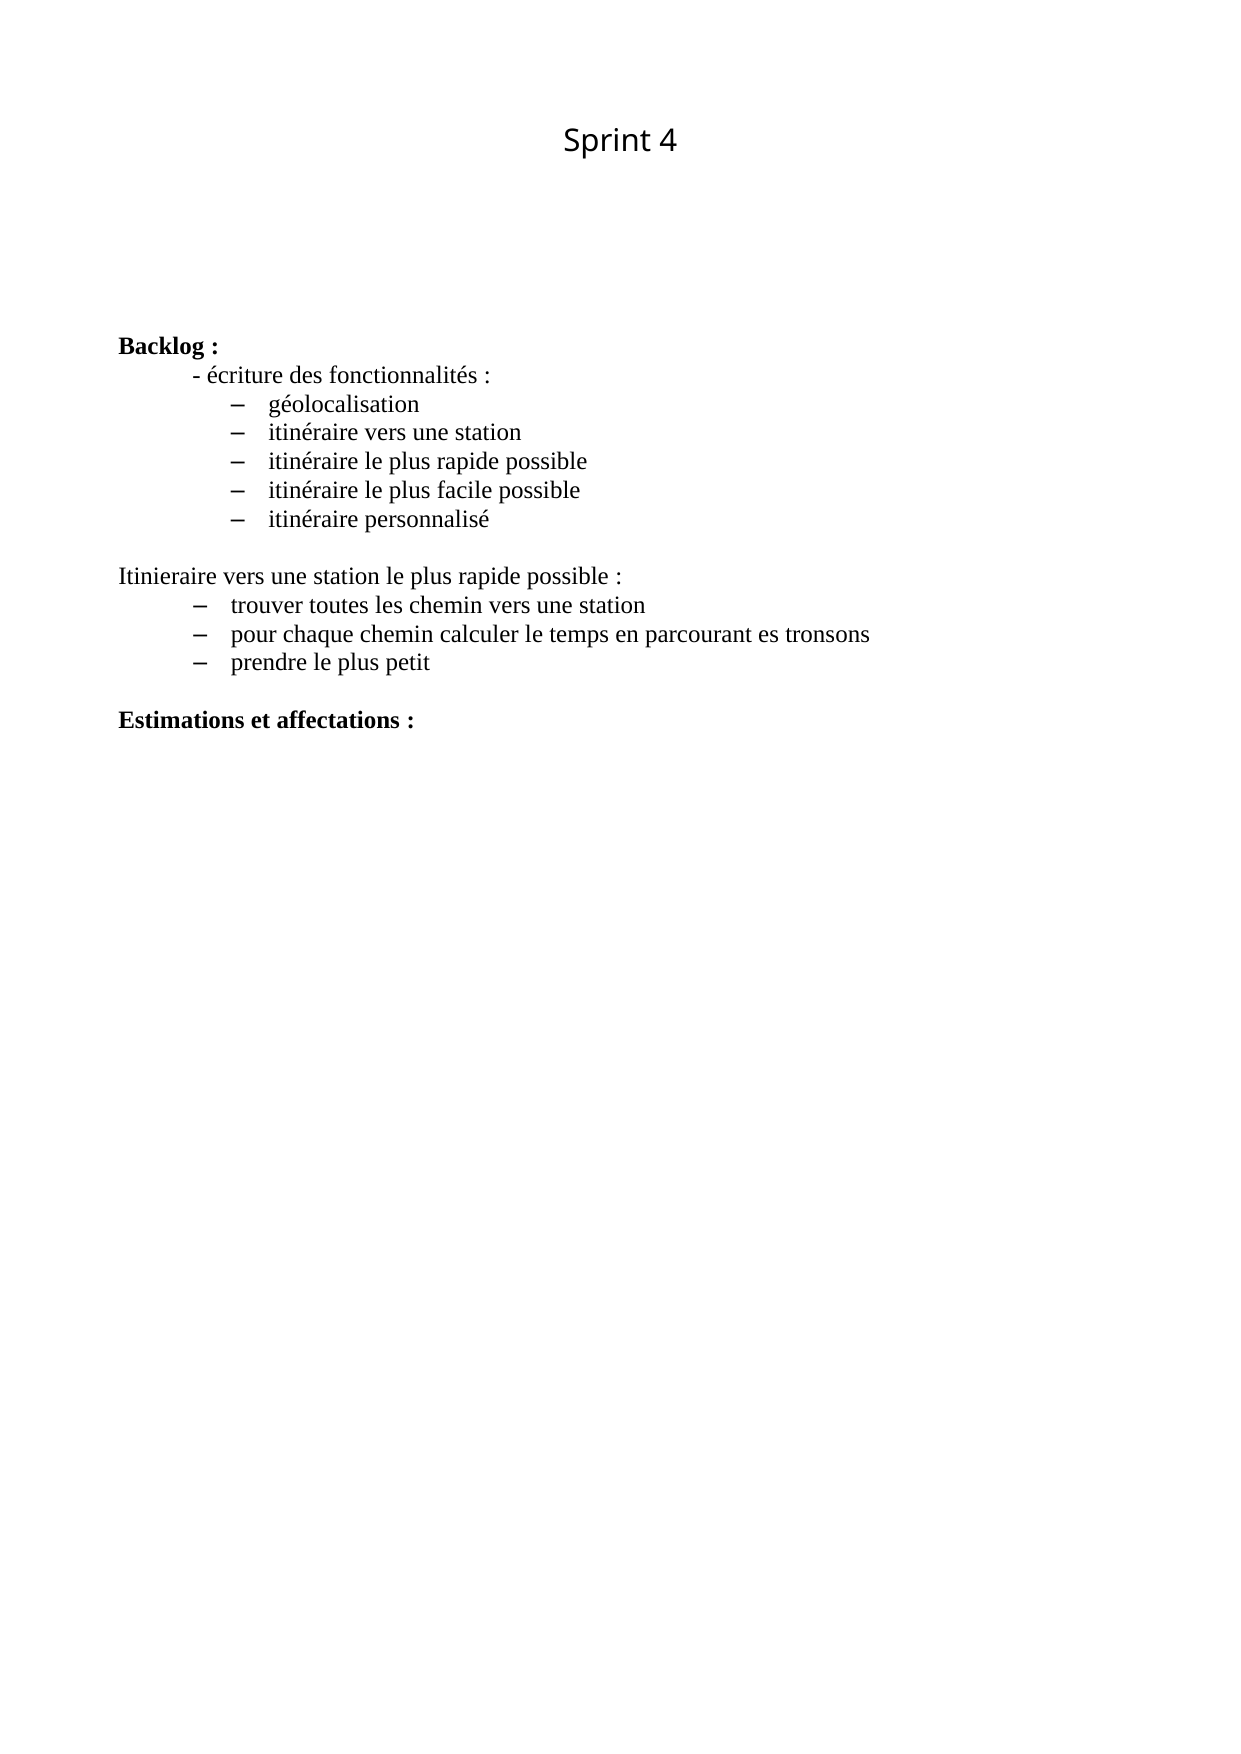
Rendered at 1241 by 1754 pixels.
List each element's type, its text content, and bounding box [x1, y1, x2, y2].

list géolocalisation [231, 389, 1122, 417]
text Sprint 4 [118, 118, 1122, 161]
list itinéraire le plus rapide possible [231, 446, 1122, 475]
text Backlog : [118, 331, 1122, 360]
text - écriture des fonctionnalités : [118, 360, 1122, 389]
text Estimations et affectations : [118, 705, 1122, 734]
list prendre le plus petit [193, 647, 1122, 676]
list itinéraire le plus facile possible [231, 475, 1122, 504]
list itinéraire vers une station [231, 417, 1122, 446]
text Itinieraire vers une station le plus rapide possible : [118, 561, 1122, 590]
list trouver toutes les chemin vers une station [193, 590, 1122, 619]
list pour chaque chemin calculer le temps en parcourant es tronsons [193, 619, 1122, 647]
list itinéraire personnalisé [231, 504, 1122, 532]
